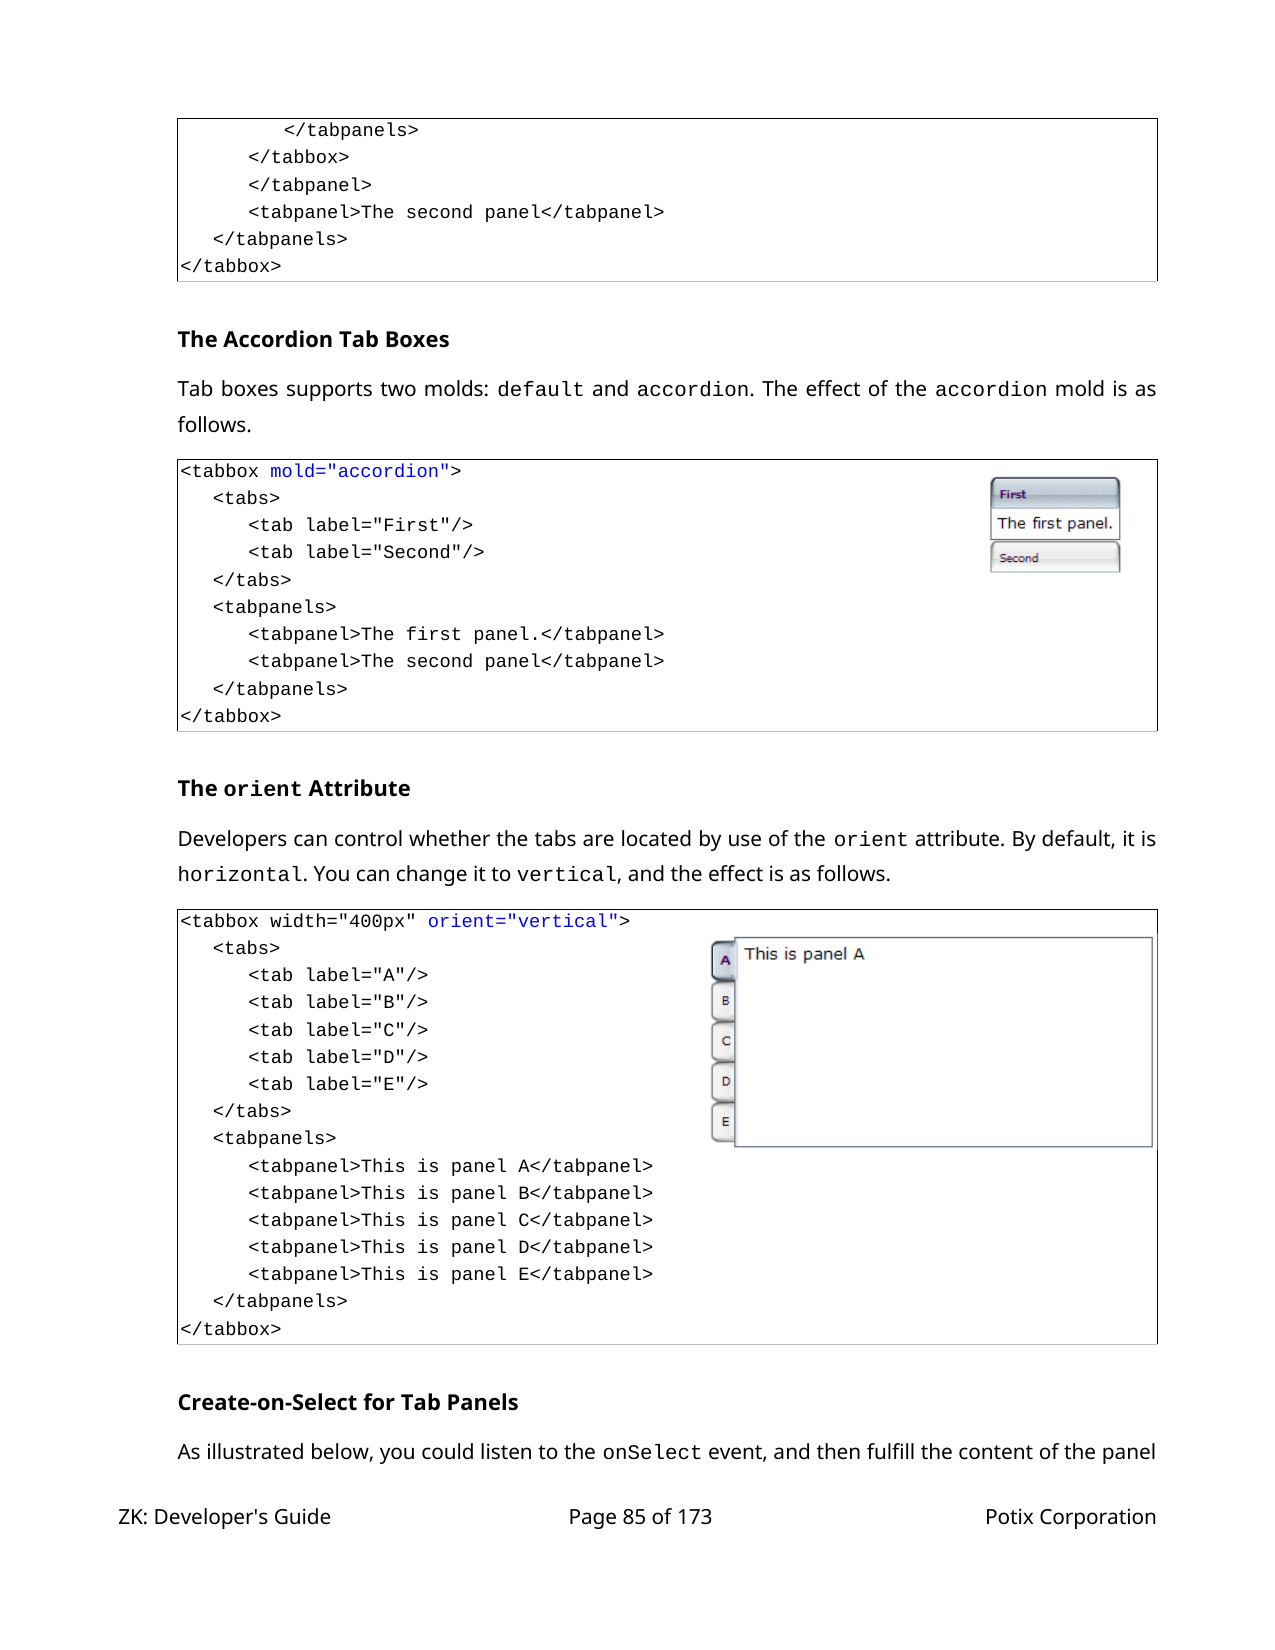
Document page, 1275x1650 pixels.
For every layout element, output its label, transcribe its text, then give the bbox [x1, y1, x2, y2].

text </tabbox> [178, 145, 1157, 169]
text </tabbox> [178, 703, 1157, 731]
text </tabpanels> [178, 227, 1157, 251]
text <tab label="Second"/> [178, 540, 987, 565]
text </tabs> [178, 568, 1157, 592]
subtitle The Accordion Tab Boxes [177, 324, 1157, 354]
text <tabpanel>This is panel C</tabpanel> [178, 1208, 1157, 1232]
text <tabbox mold="accordion"> [178, 460, 1157, 483]
text <tab label="C"/> [178, 1017, 708, 1042]
text <tabbox width="400px" orient="vertical"> [178, 910, 1157, 933]
text [1125, 540, 1157, 565]
text </tabs> [178, 1099, 708, 1123]
text <tabs> [178, 486, 987, 510]
text <tab label="First"/> [178, 513, 987, 537]
text <tabs> [178, 936, 708, 960]
text <tabpanel>This is panel E</tabpanel> [178, 1262, 1157, 1286]
text <tabpanel>This is panel A</tabpanel> [178, 1153, 1157, 1178]
text </tabpanels> [178, 119, 1157, 142]
picture [708, 933, 1158, 1150]
text <tabpanels> [178, 1126, 1157, 1151]
picture [987, 475, 1125, 575]
text <tab label="E"/> [178, 1072, 708, 1096]
text <tabpanel>This is panel D</tabpanel> [178, 1235, 1157, 1259]
text </tabbox> [178, 1317, 1157, 1344]
text </tabpanels> [178, 1289, 1157, 1314]
text <tabpanel>The second panel</tabpanel> [178, 200, 1157, 224]
text </tabpanel> [178, 172, 1157, 197]
text <tab label="A"/> [178, 963, 708, 987]
text <tabpanel>The second panel</tabpanel> [178, 649, 1157, 673]
text </tabpanels> [178, 676, 1157, 701]
text <tabpanel>This is panel B</tabpanel> [178, 1181, 1157, 1205]
text [1125, 513, 1157, 537]
text <tab label="D"/> [178, 1045, 708, 1069]
text <tab label="B"/> [178, 990, 708, 1014]
text Developers can control whether the tabs are located by use of the orient attribute. By default, it is horizontal. You can change it to vertical, and the effect is as follows. [177, 824, 1157, 888]
subtitle Create-on-Select for Tab Panels [177, 1386, 1157, 1416]
text Tab boxes supports two molds: default and accordion. The effect of the accordion mold is as follows. [177, 374, 1157, 438]
subtitle The orient Attribute [177, 773, 1157, 803]
text [1125, 486, 1157, 510]
text <tabpanel>The first panel.</tabpanel> [178, 622, 1157, 646]
text <tabpanels> [178, 595, 1157, 619]
text </tabbox> [178, 254, 1157, 281]
text As illustrated below, you could listen to the onSelect event, and then fulfill the content of the panel [177, 1437, 1157, 1466]
